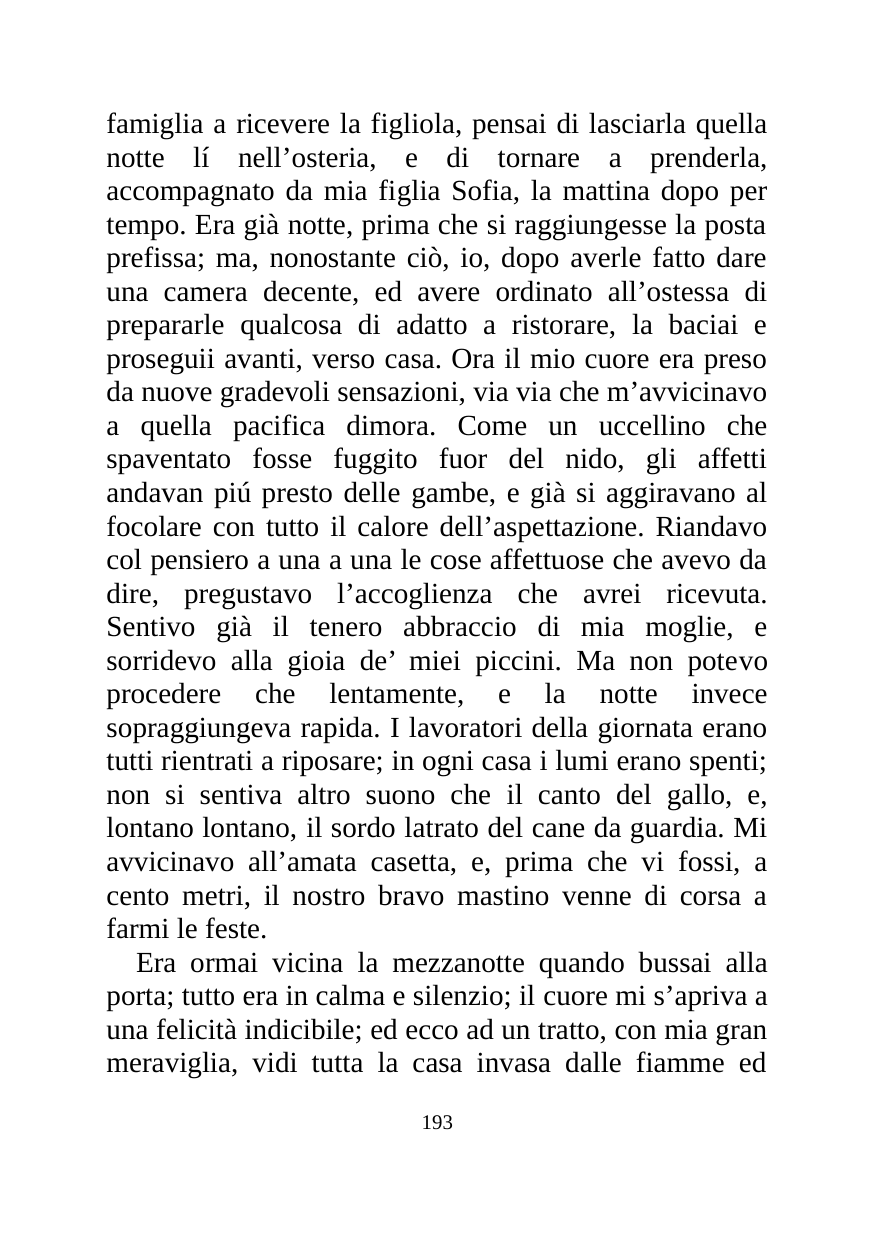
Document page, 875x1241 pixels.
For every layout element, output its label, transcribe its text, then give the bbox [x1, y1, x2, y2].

text famiglia a ricevere la figliola, pensai di lasciarla quella notte lí nell’osteria, e di tornare a prenderla, accompagnato da mia figlia Sofia, la mattina dopo per tempo. Era già notte, prima che si raggiungesse la posta prefissa; ma, nonostante ciò, io, dopo averle fatto dare una camera decente, ed avere ordinato all’ostessa di prepararle qualcosa di adatto a ristorare, la baciai e proseguii avanti, verso casa. Ora il mio cuore era preso da nuove gradevoli sensazioni, via via che m’avvicinavo a quella pacifica dimora. Come un uccellino che spaventato fosse fuggito fuor del nido, gli affetti andavan piú presto delle gambe, e già si aggiravano al focolare con tutto il calore dell’aspettazione. Riandavo col pensiero a una a una le cose affettuose che avevo da dire, pregustavo l’accoglienza che avrei ricevuta. Sentivo già il tenero abbraccio di mia moglie, e sorridevo alla gioia de’ miei piccini. Ma non potevo procedere che lentamente, e la notte invece sopraggiungeva rapida. I lavoratori della giornata erano tutti rientrati a riposare; in ogni casa i lumi erano spenti; non si sentiva altro suono che il canto del gallo, e, lontano lontano, il sordo latrato del cane da guardia. Mi avvicinavo all’amata casetta, e, prima che vi fossi, a cento metri, il nostro bravo mastino venne di corsa a farmi le feste. [106, 106, 768, 945]
text Era ormai vicina la mezzanotte quando bussai alla porta; tutto era in calma e silenzio; il cuore mi s’apriva a una felicità indicibile; ed ecco ad un tratto, con mia gran meraviglia, vidi tutta la casa invasa dalle fiamme ed [106, 945, 768, 1079]
